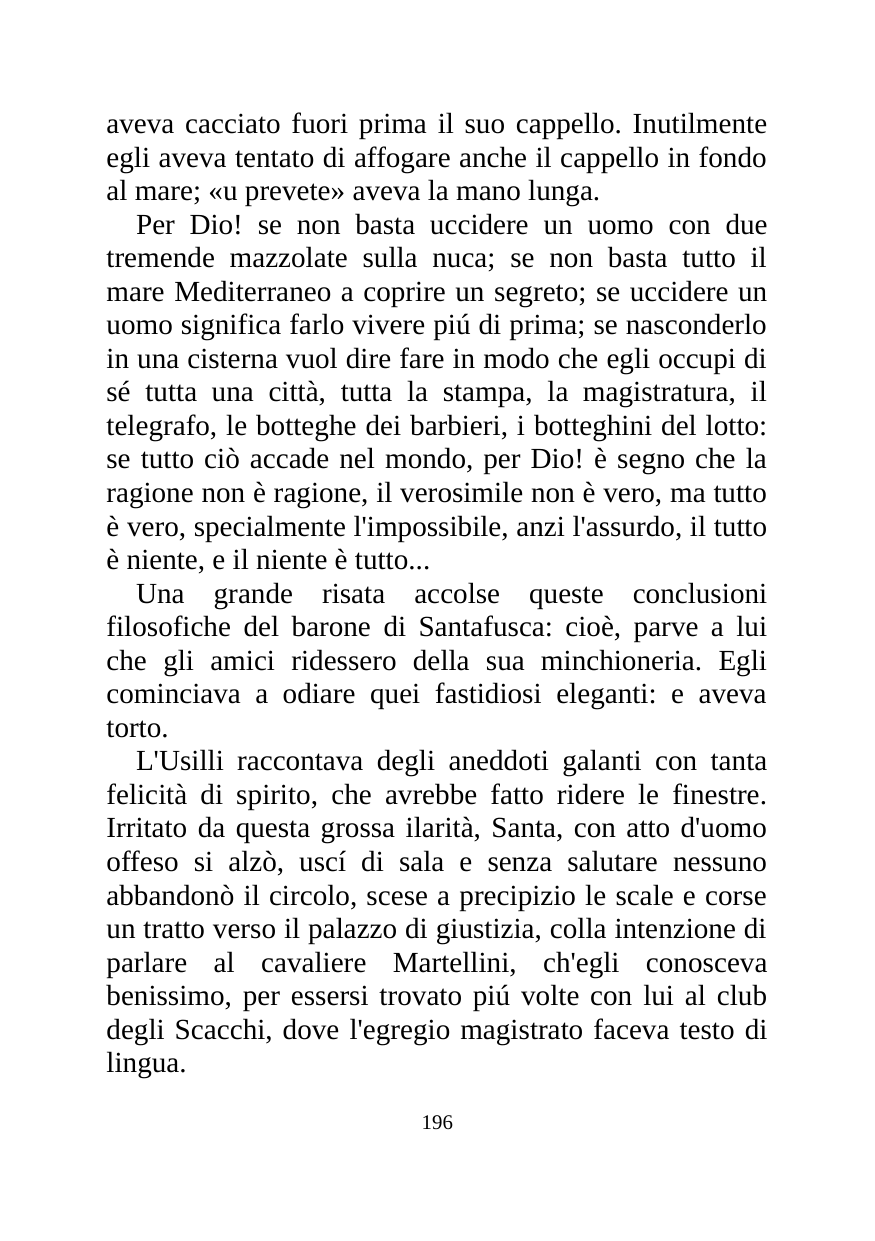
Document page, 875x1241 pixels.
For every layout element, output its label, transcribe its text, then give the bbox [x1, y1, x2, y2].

text L'Usilli raccontava degli aneddoti galanti con tanta felicità di spirito, che avrebbe fatto ridere le finestre. Irritato da questa grossa ilarità, Santa, con atto d'uomo offeso si alzò, uscí di sala e senza salutare nessuno abbandonò il circolo, scese a precipizio le scale e corse un tratto verso il palazzo di giustizia, colla intenzione di parlare al cavaliere Martellini, ch'egli conosceva benissimo, per essersi trovato piú volte con lui al club degli Scacchi, dove l'egregio magistrato faceva testo di lingua. [106, 743, 768, 1079]
text Una grande risata accolse queste conclusioni filosofiche del barone di Santafusca: cioè, parve a lui che gli amici ridessero della sua minchioneria. Egli cominciava a odiare quei fastidiosi eleganti: e aveva torto. [106, 576, 768, 743]
text Per Dio! se non basta uccidere un uomo con due tremende mazzolate sulla nuca; se non basta tutto il mare Mediterraneo a coprire un segreto; se uccidere un uomo significa farlo vivere piú di prima; se nasconderlo in una cisterna vuol dire fare in modo che egli occupi di sé tutta una città, tutta la stampa, la magistratura, il telegrafo, le botteghe dei barbieri, i botteghini del lotto: se tutto ciò accade nel mondo, per Dio! è segno che la ragione non è ragione, il verosimile non è vero, ma tutto è vero, specialmente l'impossibile, anzi l'assurdo, il tutto è niente, e il niente è tutto... [106, 207, 768, 576]
text aveva cacciato fuori prima il suo cappello. Inutilmente egli aveva tentato di affogare anche il cappello in fondo al mare; «u prevete» aveva la mano lunga. [106, 106, 768, 207]
